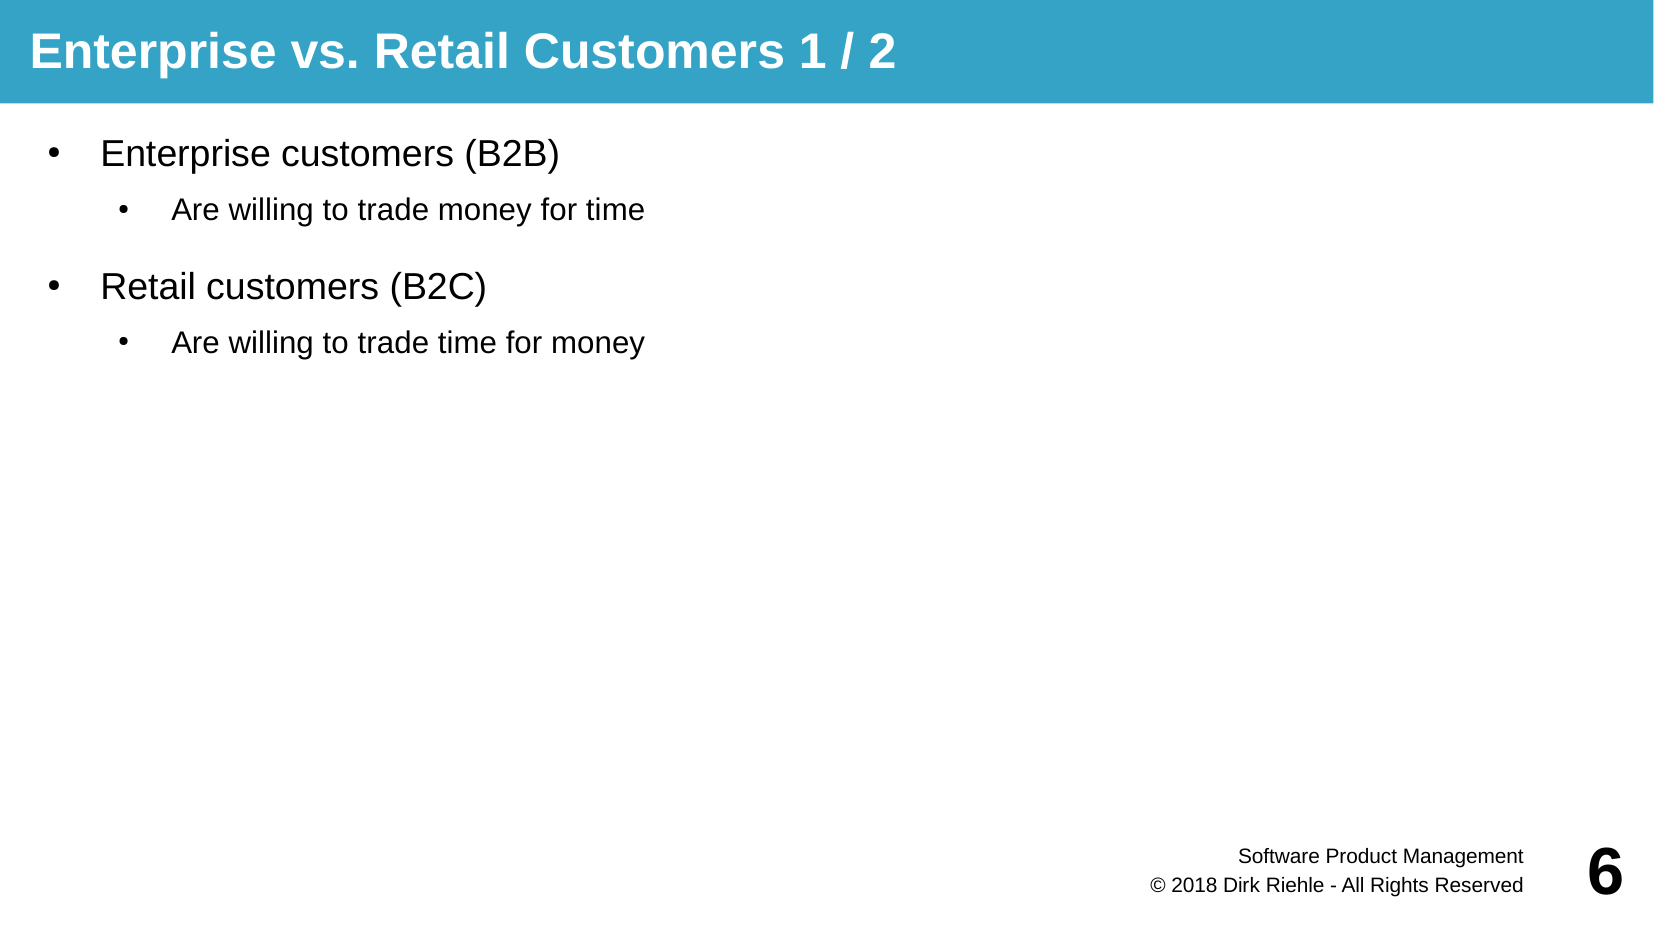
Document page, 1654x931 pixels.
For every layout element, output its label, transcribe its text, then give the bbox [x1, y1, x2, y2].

title Enterprise vs. Retail Customers 1 / 2 [0, 0, 1654, 104]
list Enterprise customers (B2B) Are willing to trade money for time Retail customers (B2C) Are willing to trade time for money [29, 132, 1625, 813]
